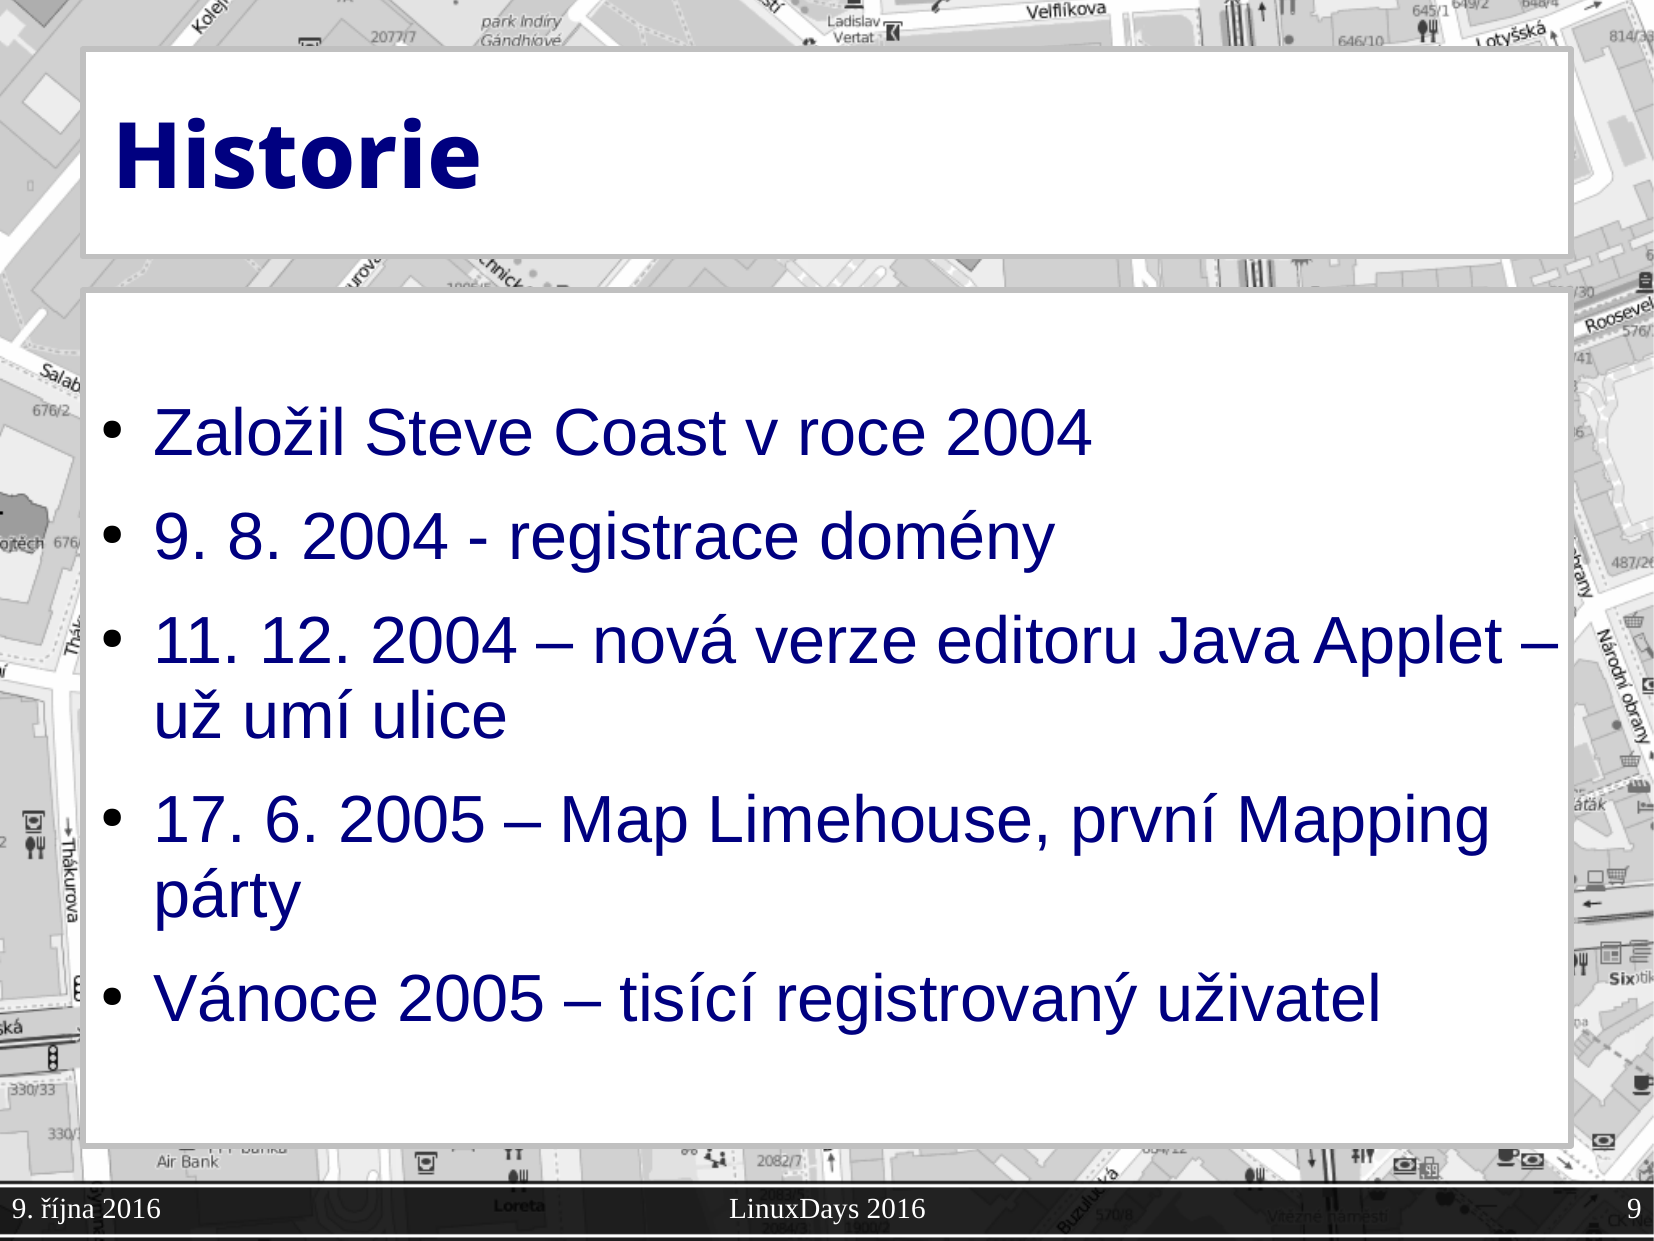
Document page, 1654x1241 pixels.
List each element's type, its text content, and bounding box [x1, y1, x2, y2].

title Historie [82, 49, 1571, 257]
list Založil Steve Coast v roce 2004 9. 8. 2004 - registrace domény 11. 12. 2004 – nová verze editoru Java Applet – už umí ulice 17. 6. 2005 – Map Limehouse, první Mapping párty Vánoce 2005 – tisící registrovaný uživatel [82, 290, 1571, 1146]
picture [0, 0, 1654, 1241]
